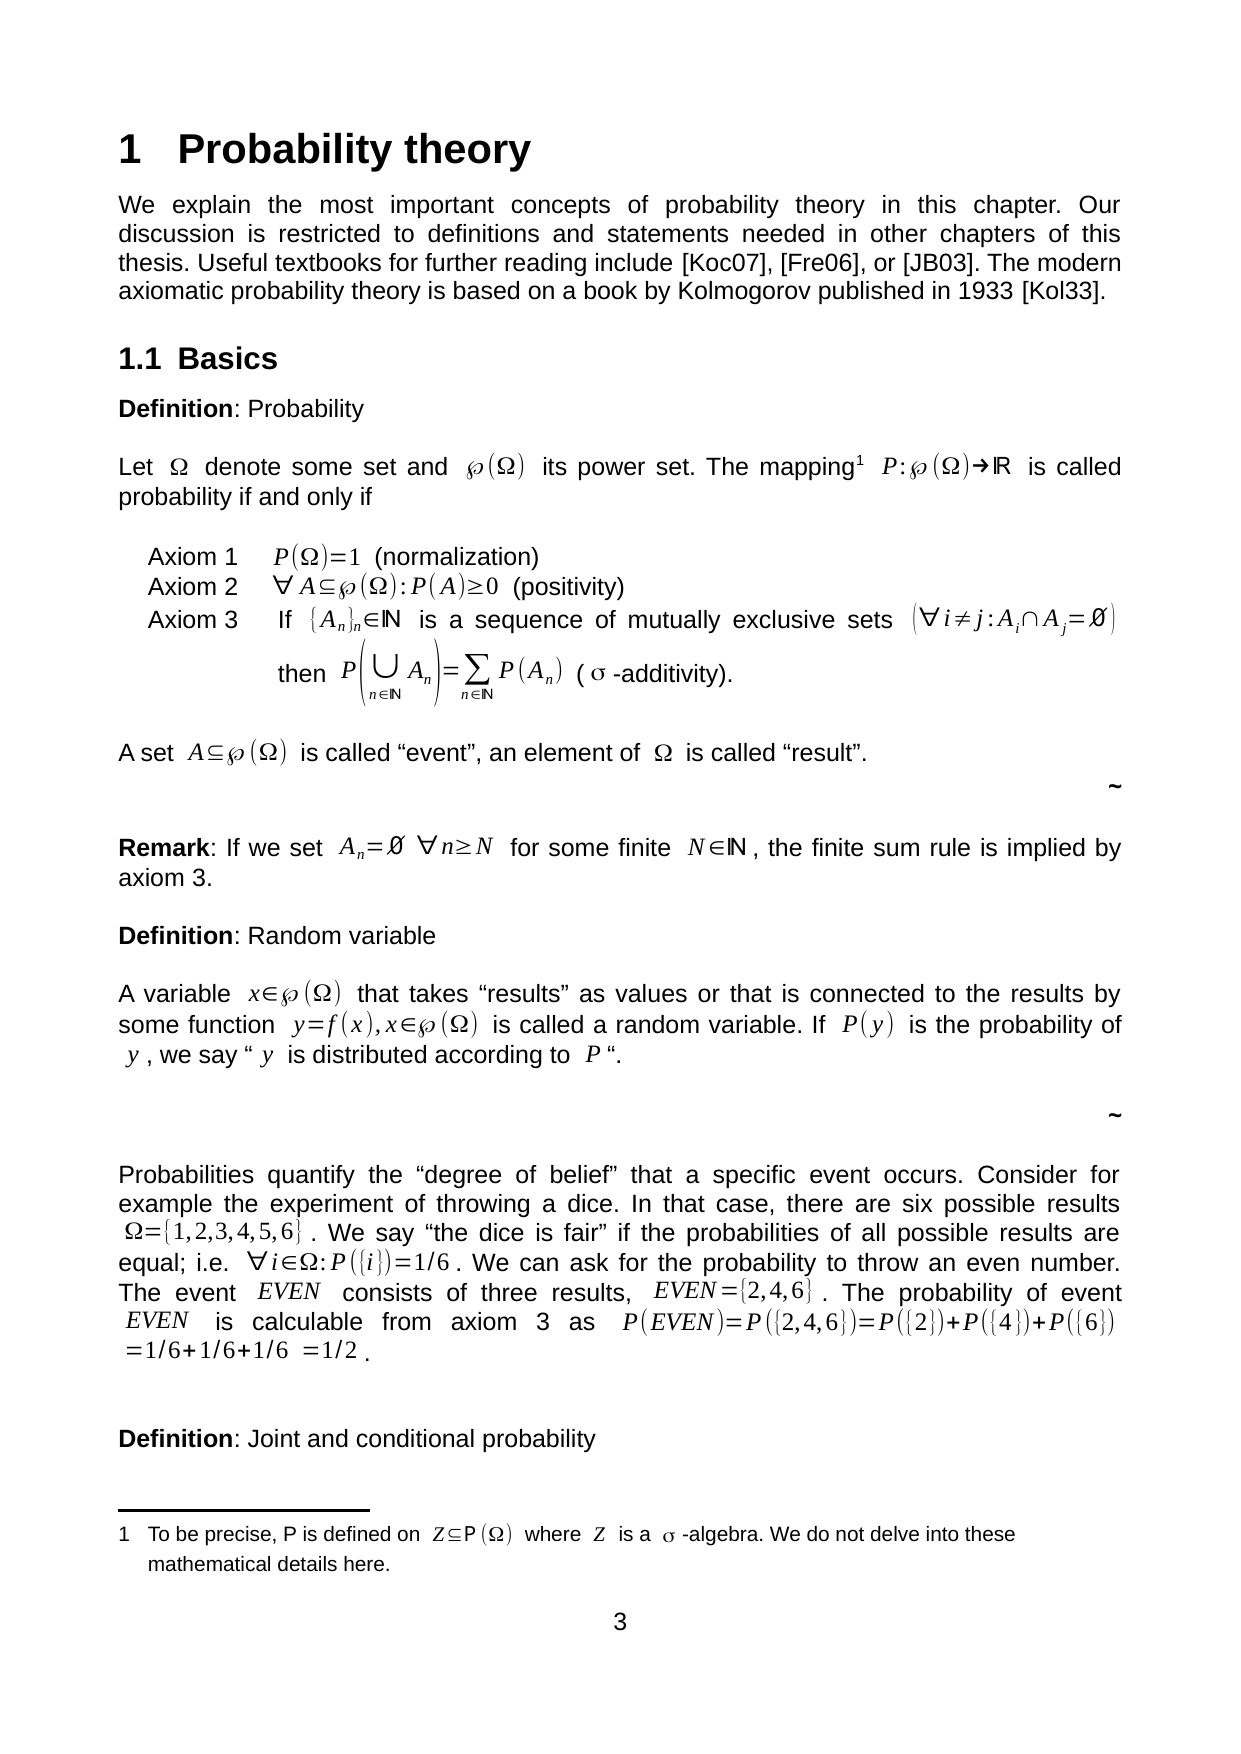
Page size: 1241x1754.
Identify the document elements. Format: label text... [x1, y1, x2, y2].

list (positivity) [148, 572, 1122, 602]
text We explain the most important concepts of probability theory in this chapter. Our discussion is restricted to definitions and statements needed in other chapters of this thesis. Useful textbooks for further reading include [Koc07], [Fre06], or [JB03]. The modern axiomatic probability theory is based on a book by Kolmogorov published in 1933 [Kol33]. [118, 190, 1122, 305]
text A variable that takes “results” as values or that is connected to the results by some function is called a random variable. If is the probability of , we say “ is distributed according to “. [118, 978, 1122, 1068]
text Definition: Probability [118, 394, 1122, 423]
text Definition: Joint and conditional probability [118, 1424, 1122, 1452]
text Remark: If we set for some finite , the finite sum rule is implied by axiom 3. [118, 831, 1122, 892]
text ~ [118, 1097, 1122, 1131]
text Let denote some set and its power set. The mapping is called probability if and only if [118, 451, 1122, 512]
text Definition: Random variable [118, 921, 1122, 949]
text To be precise, P is defined on where is a -algebra. We do not delve into these mathematical details here. [118, 1517, 1122, 1578]
text ~ [118, 768, 1122, 802]
list If is a sequence of mutually exclusive sets then (-additivity). [148, 602, 1122, 709]
list A set is called “event”, an element of is called “result”. [118, 737, 1122, 768]
subtitle Probability theory [118, 124, 1122, 172]
subtitle Basics [118, 340, 1122, 376]
text Probabilities quantify the “degree of belief” that a specific event occurs. Consider for example the experiment of throwing a dice. In that case, there are six possible results . We say “the dice is fair” if the probabilities of all possible results are equal; i.e. . We can ask for the probability to throw an even number. The event consists of three results, . The probability of event is calculable from axiom 3 as . [118, 1160, 1122, 1366]
list (normalization) [148, 542, 1122, 572]
